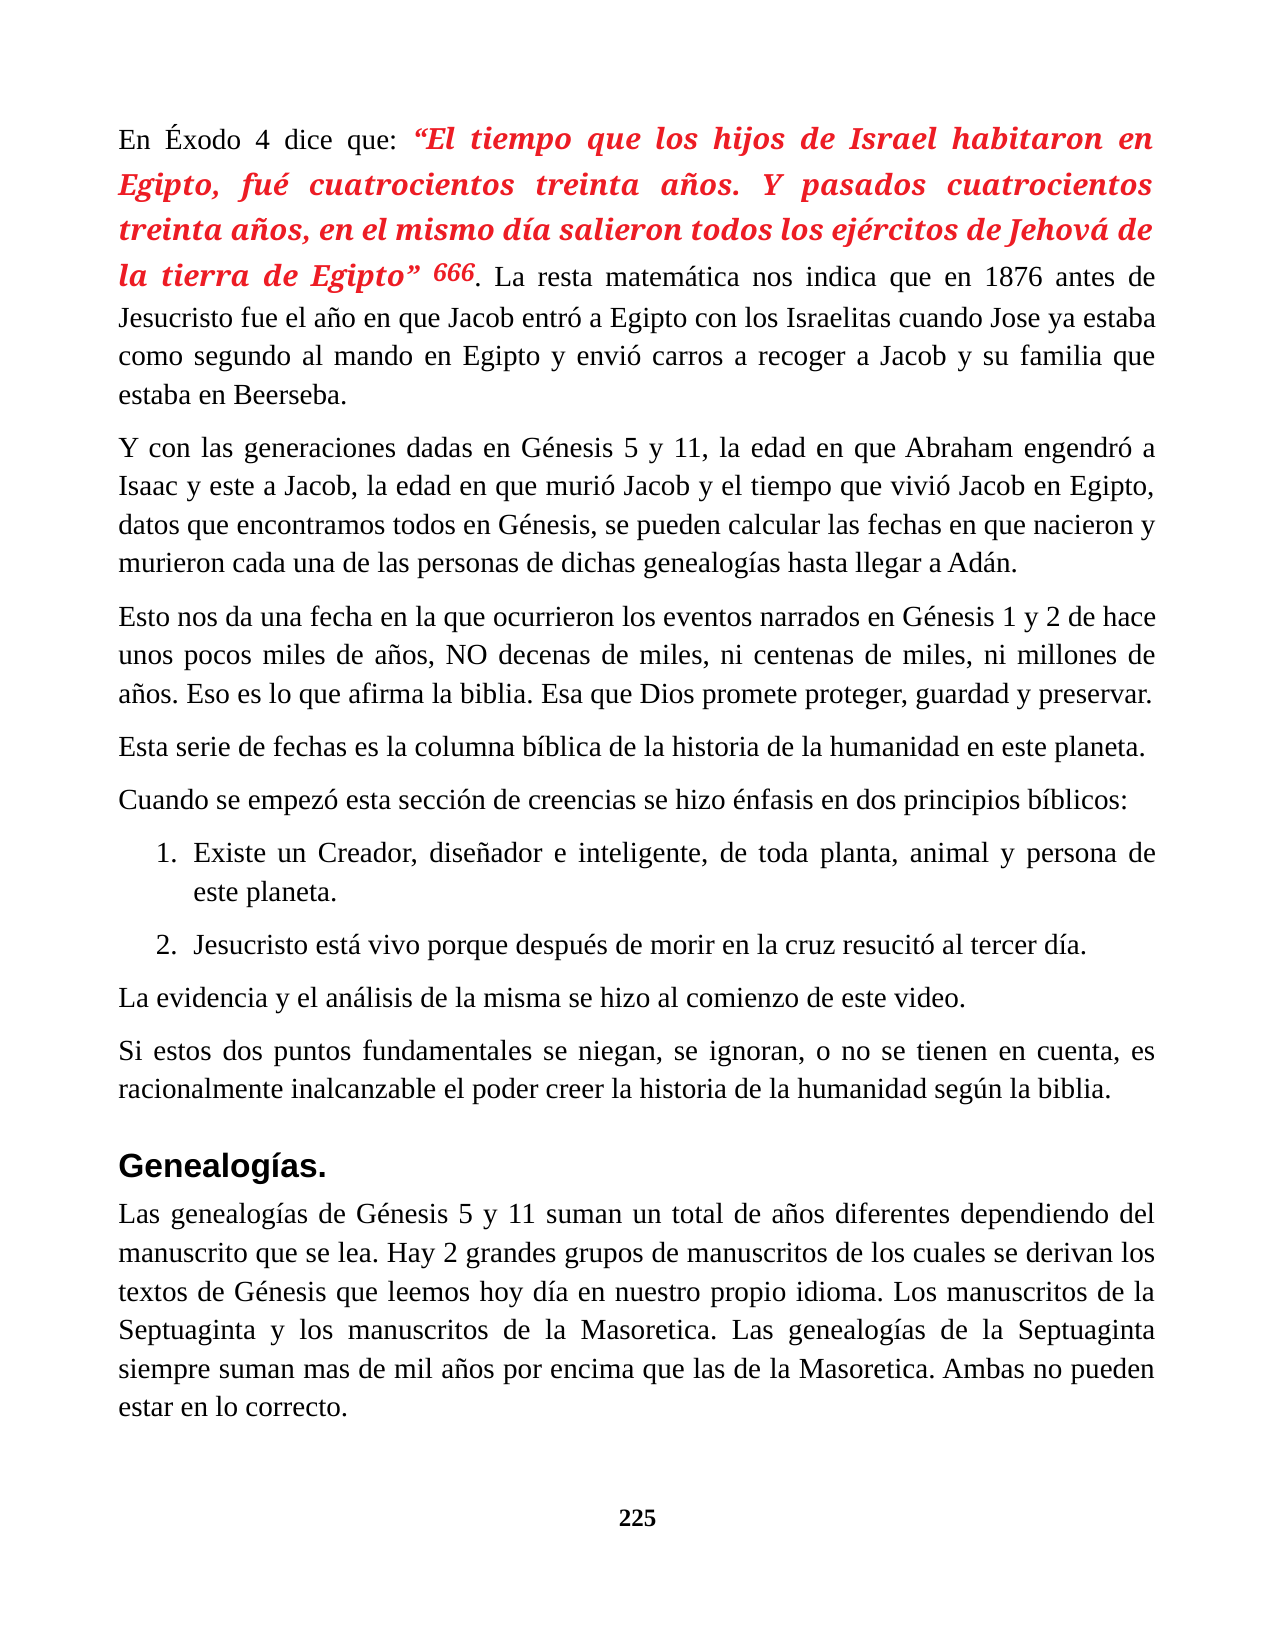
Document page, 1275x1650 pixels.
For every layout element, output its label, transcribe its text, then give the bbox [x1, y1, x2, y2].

text Y con las generaciones dadas en Génesis 5 y 11, la edad en que Abraham engendró a Isaac y este a Jacob, la edad en que murió Jacob y el tiempo que vivió Jacob en Egipto, datos que encontramos todos en Génesis, se pueden calcular las fechas en que nacieron y murieron cada una de las personas de dichas genealogías hasta llegar a Adán. [118, 430, 1157, 579]
text Cuando se empezó esta sección de creencias se hizo énfasis en dos principios bíblicos: [118, 782, 1157, 816]
list Existe un Creador, diseñador e inteligente, de toda planta, animal y persona de este planeta. [156, 835, 1157, 907]
list Jesucristo está vivo porque después de morir en la cruz resucitó al tercer día. [156, 927, 1157, 960]
text Las genealogías de Génesis 5 y 11 suman un total de años diferentes dependiendo del manuscrito que se lea. Hay 2 grandes grupos de manuscritos de los cuales se derivan los textos de Génesis que leemos hoy día en nuestro propio idioma. Los manuscritos de la Septuaginta y los manuscritos de la Masoretica. Las genealogías de la Septuaginta siempre suman mas de mil años por encima que las de la Masoretica. Ambas no pueden estar en lo correcto. [118, 1197, 1157, 1423]
subtitle Genealogías. [118, 1146, 1157, 1184]
text Esta serie de fechas es la columna bíblica de la historia de la humanidad en este planeta. [118, 729, 1157, 762]
text La evidencia y el análisis de la misma se hizo al comienzo de este video. [118, 980, 1157, 1013]
text Esto nos da una fecha en la que ocurrieron los eventos narrados en Génesis 1 y 2 de hace unos pocos miles de años, NO decenas de miles, ni centenas de miles, ni millones de años. Eso es lo que afirma la biblia. Esa que Dios promete proteger, guardad y preservar. [118, 599, 1157, 709]
text En Éxodo 4 dice que: “El tiempo que los hijos de Israel habitaron en Egipto, fué cuatrocientos treinta años. Y pasados cuatrocientos treinta años, en el mismo día salieron todos los ejércitos de Jehová de la tierra de Egipto” . La resta matemática nos indica que en 1876 antes de Jesucristo fue el año en que Jacob entró a Egipto con los Israelitas cuando Jose ya estaba como segundo al mando en Egipto y envió carros a recoger a Jacob y su familia que estaba en Beerseba. [118, 118, 1157, 410]
text Si estos dos puntos fundamentales se niegan, se ignoran, o no se tienen en cuenta, es racionalmente inalcanzable el poder creer la historia de la humanidad según la biblia. [118, 1033, 1157, 1105]
